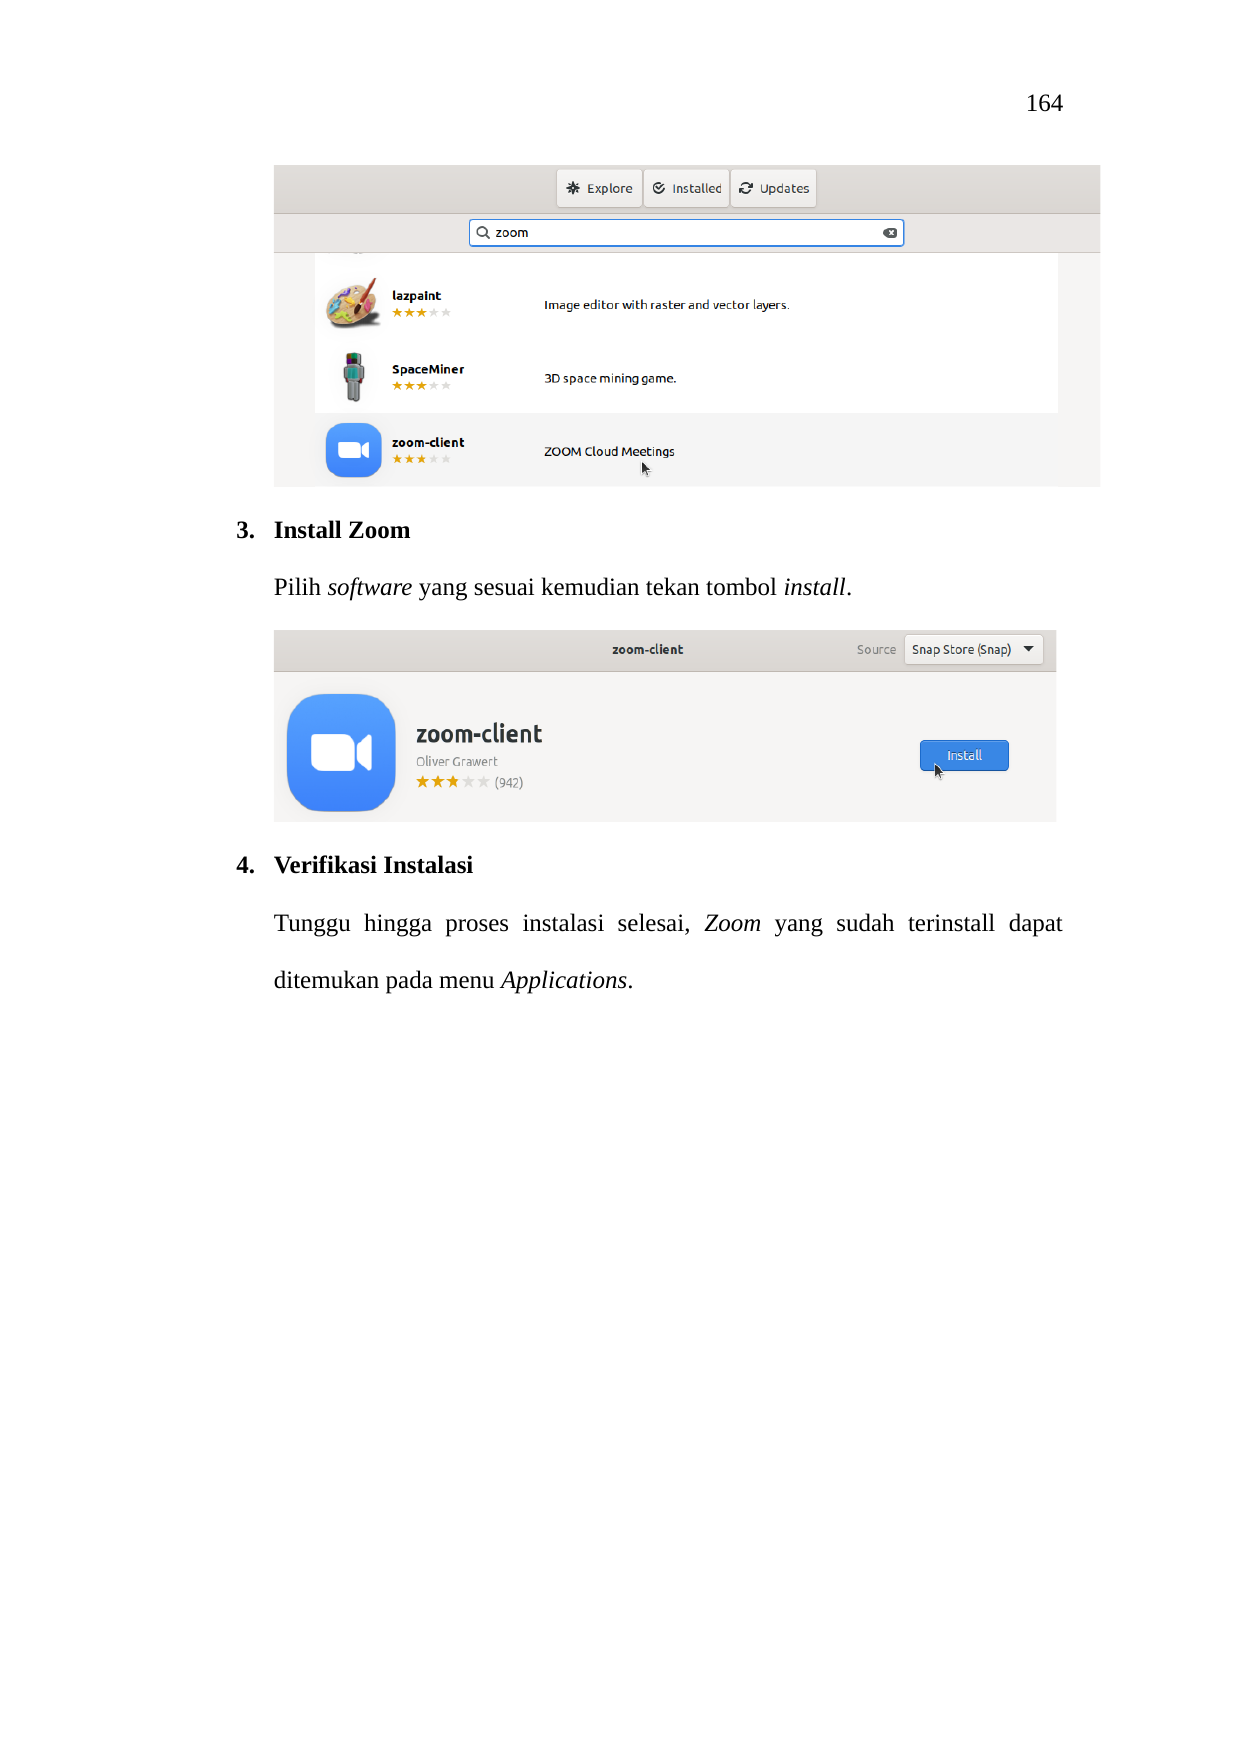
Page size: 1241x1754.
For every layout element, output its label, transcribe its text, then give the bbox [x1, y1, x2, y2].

picture [273, 165, 1101, 487]
list Install Zoom [236, 515, 1063, 544]
list Verifikasi Instalasi [236, 850, 1063, 879]
picture [273, 630, 1057, 822]
list Tunggu hingga proses instalasi selesai, Zoom yang sudah terinstall dapat ditemukan pada menu Applications. [236, 908, 1063, 994]
list Pilih software yang sesuai kemudian tekan tombol install. [236, 572, 1063, 601]
